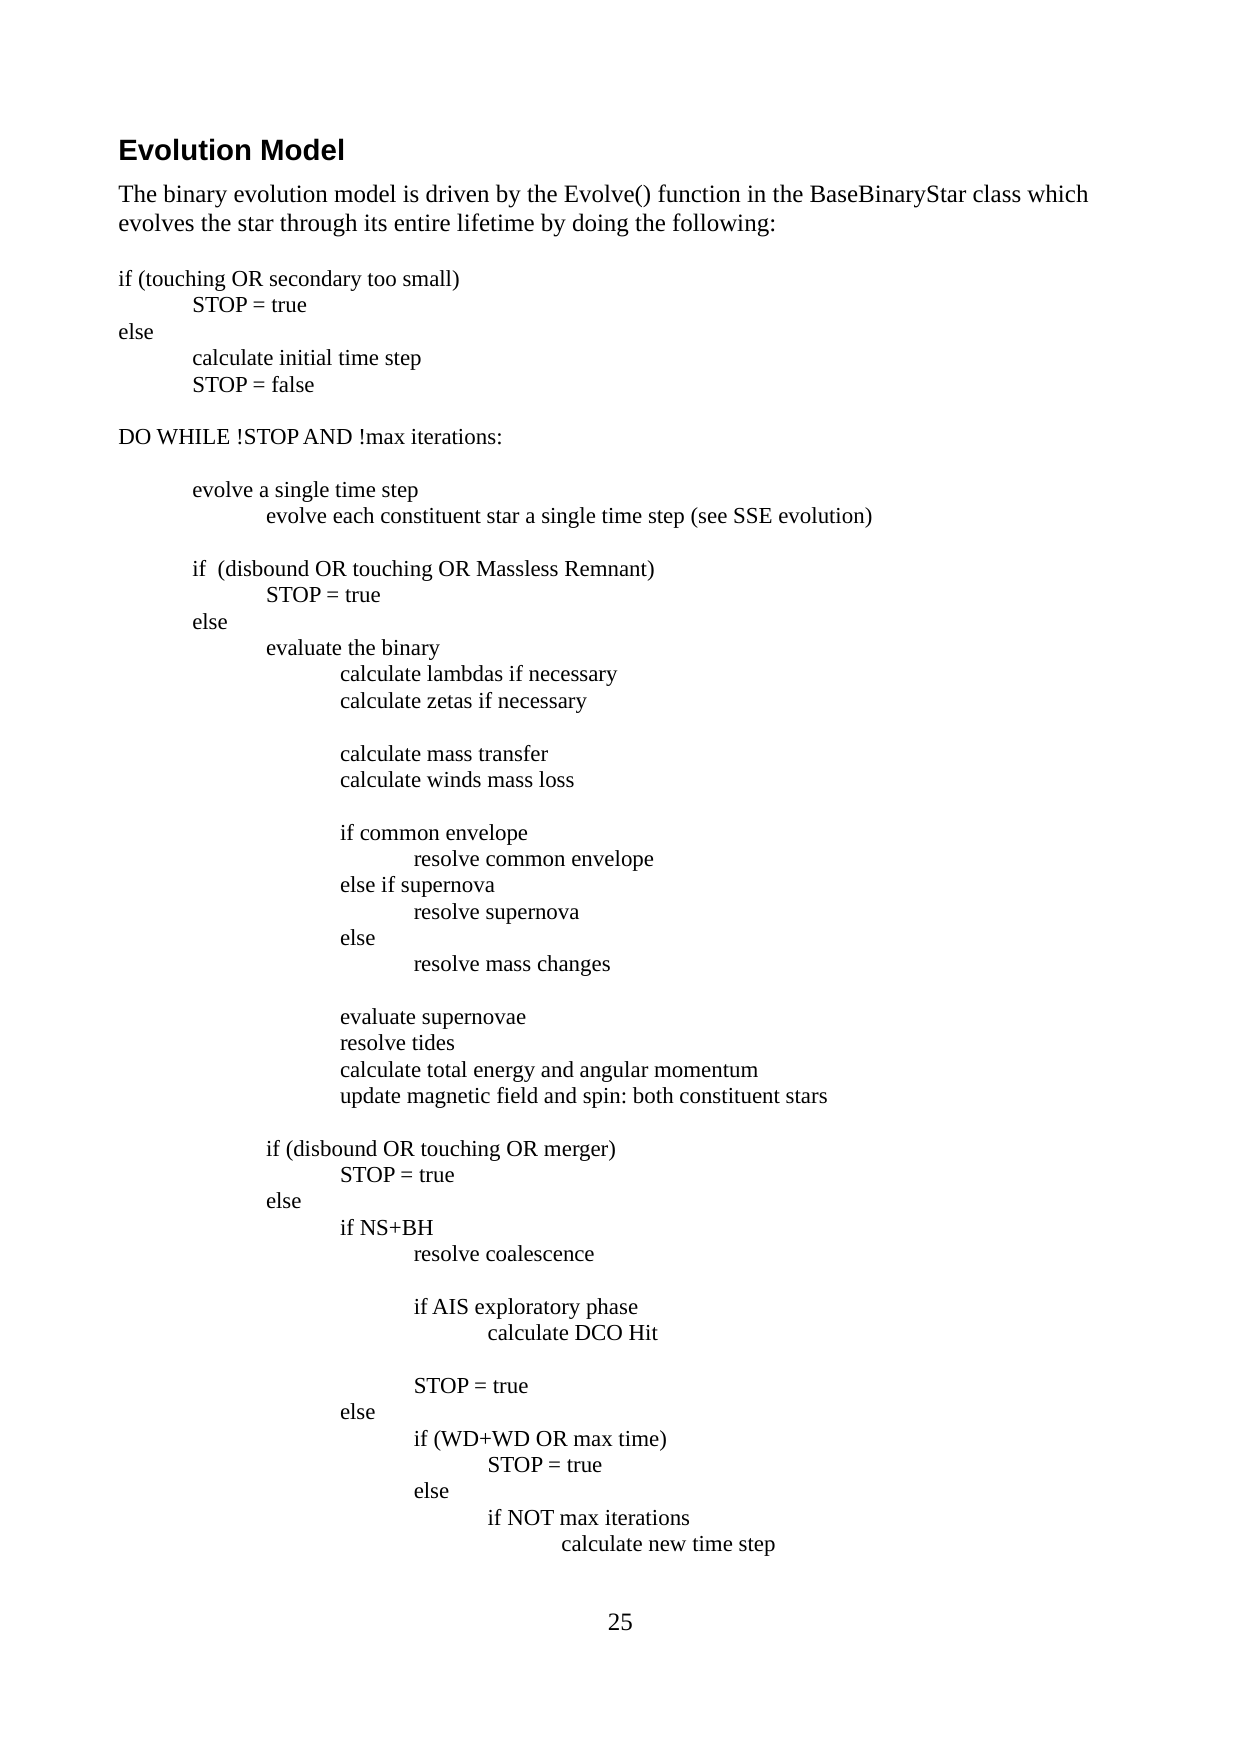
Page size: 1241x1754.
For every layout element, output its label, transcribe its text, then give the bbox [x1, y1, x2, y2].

text if (touching OR secondary too small) [118, 265, 1122, 292]
text evolve each constituent star a single time step (see SSE evolution) [118, 502, 1122, 529]
text STOP = true [118, 1451, 1122, 1477]
text else [118, 924, 1122, 950]
text else [118, 318, 1122, 344]
text else [118, 1188, 1122, 1214]
text else [118, 1398, 1122, 1425]
text if AIS exploratory phase [118, 1293, 1122, 1319]
text else [118, 1477, 1122, 1504]
text evolve a single time step [118, 476, 1122, 502]
subtitle Evolution Model [118, 133, 1122, 166]
text resolve tides [118, 1029, 1122, 1056]
text STOP = true [118, 581, 1122, 608]
text calculate DCO Hit [118, 1319, 1122, 1346]
text if common envelope [118, 819, 1122, 845]
text STOP = true [118, 1372, 1122, 1398]
text evaluate supernovae [118, 1003, 1122, 1029]
text evaluate the binary [118, 634, 1122, 661]
text calculate zetas if necessary [118, 687, 1122, 713]
text resolve mass changes [118, 950, 1122, 977]
text calculate lambdas if necessary [118, 661, 1122, 687]
text resolve common envelope [118, 845, 1122, 871]
text if (disbound OR touching OR merger) [118, 1135, 1122, 1161]
text calculate new time step [118, 1530, 1122, 1557]
text STOP = true [118, 1161, 1122, 1188]
text STOP = true [118, 292, 1122, 318]
text if NS+BH [118, 1214, 1122, 1240]
text The binary evolution model is driven by the Evolve() function in the BaseBinaryStar class which evolves the star through its entire lifetime by doing the following: [118, 179, 1122, 236]
text else if supernova [118, 871, 1122, 898]
text if NOT max iterations [118, 1504, 1122, 1530]
text if (disbound OR touching OR Massless Remnant) [118, 555, 1122, 581]
text else [118, 608, 1122, 634]
text if (WD+WD OR max time) [118, 1425, 1122, 1451]
text calculate initial time step [118, 344, 1122, 371]
text STOP = false [118, 371, 1122, 397]
text calculate total energy and angular momentum [118, 1056, 1122, 1082]
text calculate winds mass loss [118, 766, 1122, 792]
text resolve supernova [118, 898, 1122, 924]
text calculate mass transfer [118, 739, 1122, 766]
text DO WHILE !STOP AND !max iterations: [118, 423, 1122, 450]
text update magnetic field and spin: both constituent stars [118, 1082, 1122, 1108]
text resolve coalescence [118, 1240, 1122, 1267]
